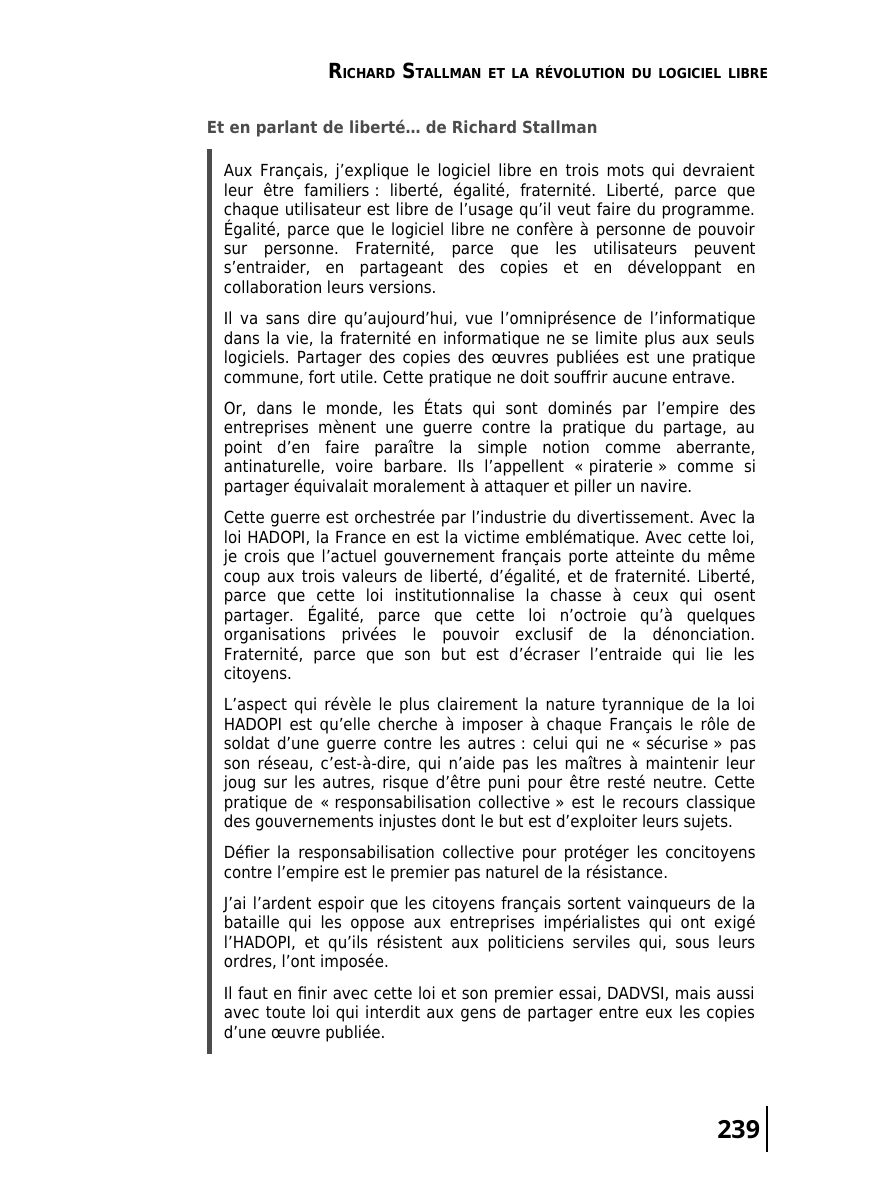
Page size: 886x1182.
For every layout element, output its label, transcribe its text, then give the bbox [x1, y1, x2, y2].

text Cette guerre est orchestrée par l’industrie du divertissement. Avec la loi HADOPI, la France en est la victime emblématique. Avec cette loi, je crois que l’actuel gouvernement français porte atteinte du même coup aux trois valeurs de liberté, d’égalité, et de fraternité. Liberté, parce que cette loi institutionnalise la chasse à ceux qui osent partager. Égalité, parce que cette loi n’octroie qu’à quelques organisations privées le pouvoir exclusif de la dénonciation. Fraternité, parce que son but est d’écraser l’entraide qui lie les citoyens. [212, 496, 768, 683]
text Or, dans le monde, les États qui sont dominés par l’empire des entreprises mènent une guerre contre la pratique du partage, au point d’en faire paraître la simple notion comme aberrante, antinaturelle, voire barbare. Ils l’appellent « piraterie » comme si partager équivalait moralement à attaquer et piller un navire. [212, 387, 768, 496]
text Défier la responsabilisation collective pour protéger les concitoyens contre l’empire est le premier pas naturel de la résistance. [212, 831, 768, 882]
text J’ai l’ardent espoir que les citoyens français sortent vainqueurs de la bataille qui les oppose aux entreprises impérialistes qui ont exigé l’HADOPI, et qu’ils résistent aux politiciens serviles qui, sous leurs ordres, l’ont imposée. [212, 882, 768, 972]
subtitle Et en parlant de liberté… de Richard Stallman [207, 118, 768, 137]
text Aux Français, j’explique le logiciel libre en trois mots qui devraient leur être familiers : liberté, égalité, fraternité. Liberté, parce que chaque utilisateur est libre de l’usage qu’il veut faire du programme. Égalité, parce que le logiciel libre ne confère à personne de pouvoir sur personne. Fraternité, parce que les utilisateurs peuvent s’entraider, en partageant des copies et en développant en collaboration leurs versions. [212, 149, 768, 297]
text L’aspect qui révèle le plus clairement la nature tyrannique de la loi HADOPI est qu’elle cherche à imposer à chaque Français le rôle de soldat d’une guerre contre les autres : celui qui ne « sécurise » pas son réseau, c’est-à-dire, qui n’aide pas les maîtres à maintenir leur joug sur les autres, risque d’être puni pour être resté neutre. Cette pratique de « responsabilisation collective » est le recours classique des gouvernements injustes dont le but est d’exploiter leurs sujets. [212, 683, 768, 831]
text Il va sans dire qu’aujourd’hui, vue l’omniprésence de l’informatique dans la vie, la fraternité en informatique ne se limite plus aux seuls logiciels. Partager des copies des œuvres publiées est une pratique commune, fort utile. Cette pratique ne doit souffrir aucune entrave. [212, 297, 768, 387]
text Il faut en finir avec cette loi et son premier essai, DADVSI, mais aussi avec toute loi qui interdit aux gens de partager entre eux les copies d’une œuvre publiée. [212, 972, 768, 1054]
